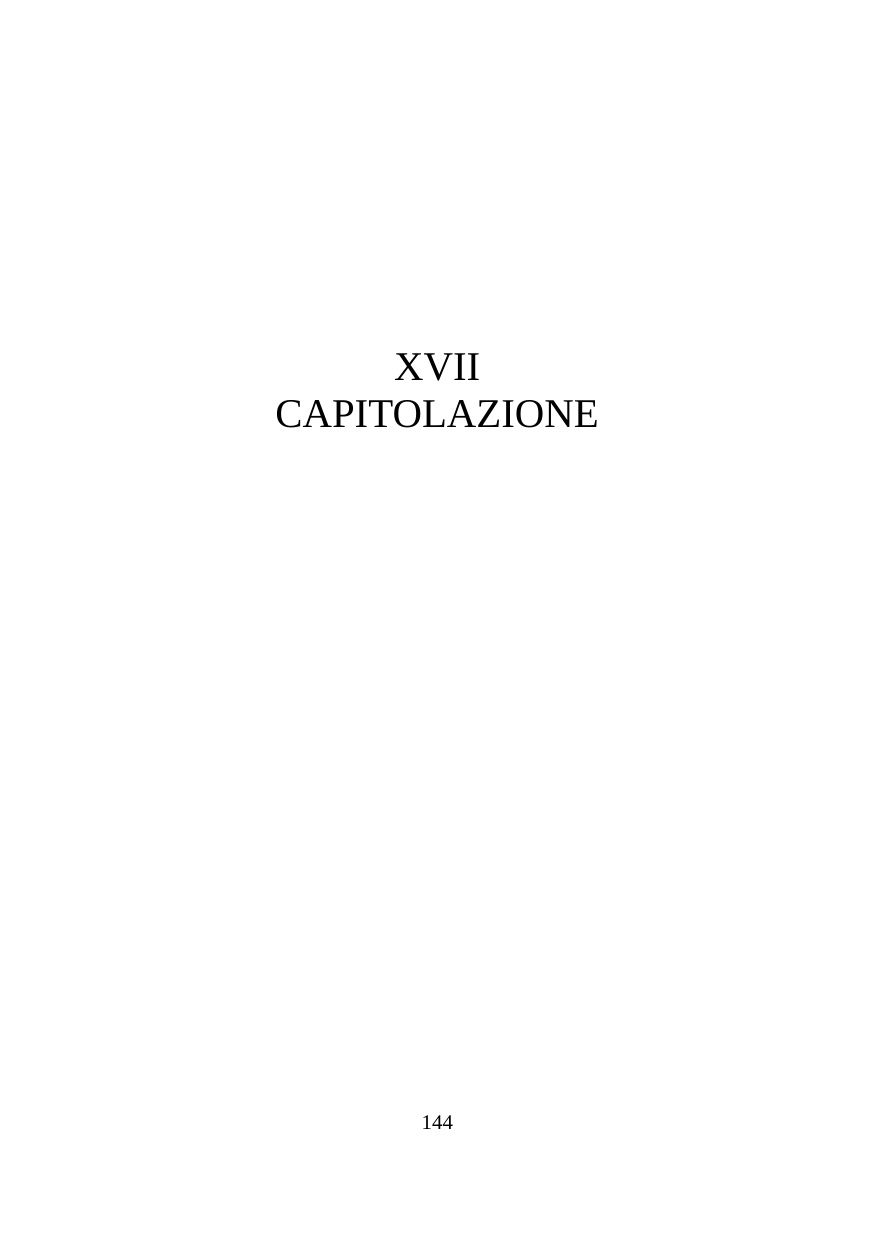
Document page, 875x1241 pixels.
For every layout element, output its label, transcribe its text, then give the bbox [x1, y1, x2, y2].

subtitle XVII CAPITOLAZIONE [106, 342, 768, 436]
